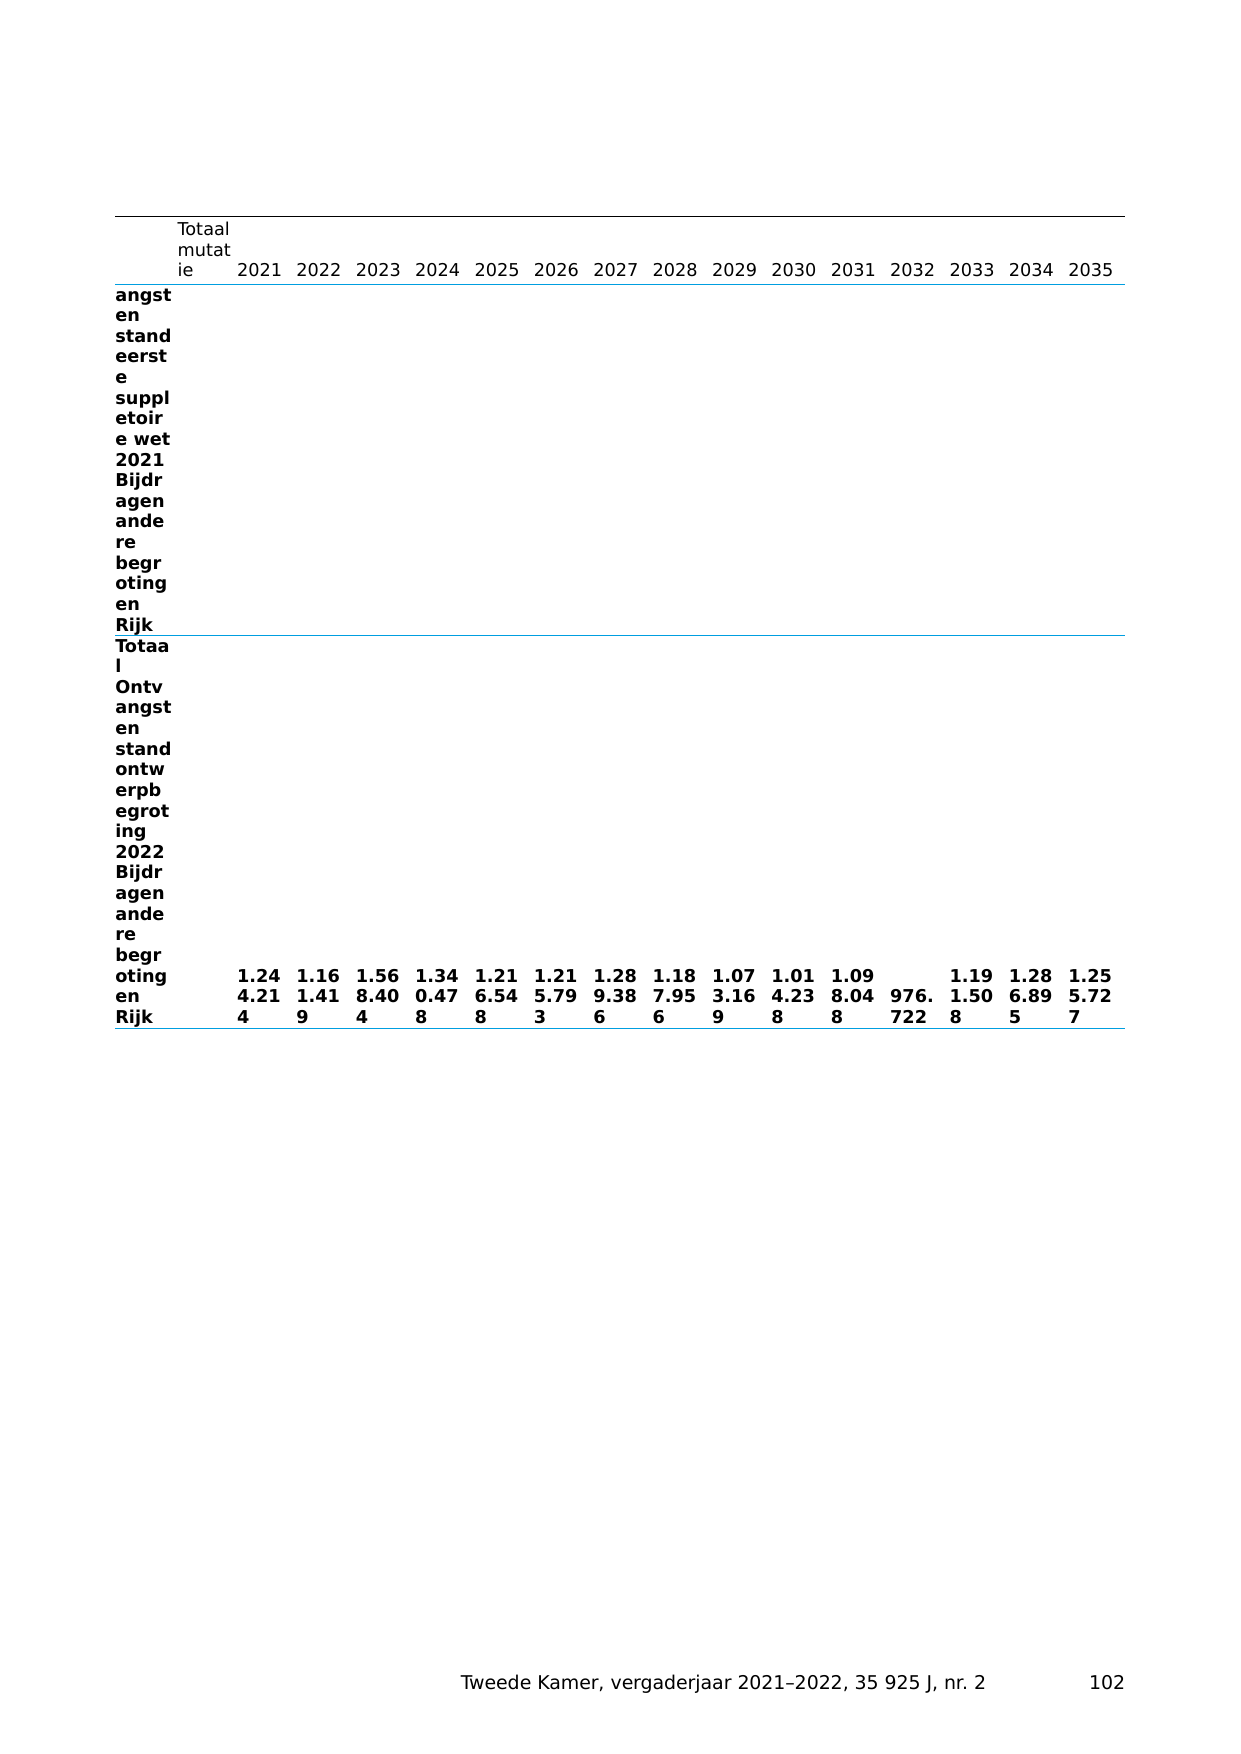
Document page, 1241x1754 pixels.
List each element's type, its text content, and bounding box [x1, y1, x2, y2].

table_cell 2033 [946, 217, 1006, 284]
table_cell [650, 285, 709, 635]
table_cell 1.073.169 [709, 636, 768, 1027]
table_cell [175, 636, 234, 1027]
table_cell 1.289.386 [590, 636, 649, 1027]
table_cell [590, 285, 649, 635]
table_cell [946, 285, 1006, 635]
table_cell 1.014.238 [768, 636, 828, 1027]
table_cell 1.244.214 [234, 636, 293, 1027]
table_cell 2025 [471, 217, 531, 284]
table_cell [531, 285, 590, 635]
table_header Tabel 42 Artikel 6 Bijdragen andere begrotingen Rijk [115, 191, 1125, 216]
table_cell 2027 [590, 217, 649, 284]
table_cell 2026 [531, 217, 590, 284]
table_cell 1.187.956 [650, 636, 709, 1027]
table_cell [115, 217, 174, 284]
table_cell [1065, 285, 1125, 635]
table_cell Totaal mutatie [175, 217, 234, 284]
table_cell [175, 285, 234, 635]
table_cell 2035 [1065, 217, 1125, 284]
table_cell 2032 [887, 217, 946, 284]
table_cell 1.568.404 [353, 636, 412, 1027]
table_cell [353, 285, 412, 635]
table_cell 1.098.048 [828, 636, 887, 1027]
table_cell [887, 285, 946, 635]
table_cell 2022 [293, 217, 353, 284]
table_cell 1.286.895 [1006, 636, 1065, 1027]
table_cell 1.216.548 [471, 636, 531, 1027]
table_cell [828, 285, 887, 635]
table_cell 976.722 [887, 636, 946, 1027]
table_cell [768, 285, 828, 635]
table_cell Totaal Ontvangsten stand ontwerpbegroting 2022 Bijdragen andere begrotingen Rijk [115, 636, 174, 1027]
table_cell 1.215.793 [531, 636, 590, 1027]
table_cell 1.340.478 [412, 636, 471, 1027]
table_cell 2034 [1006, 217, 1065, 284]
table_cell 1.161.419 [293, 636, 353, 1027]
table_cell 2028 [650, 217, 709, 284]
table_cell 1.255.727 [1065, 636, 1125, 1027]
table_cell 2030 [768, 217, 828, 284]
table_cell 2031 [828, 217, 887, 284]
table_cell [234, 285, 293, 635]
table_cell 2024 [412, 217, 471, 284]
table_cell 1.191.508 [946, 636, 1006, 1027]
table_cell [293, 285, 353, 635]
table_cell 2029 [709, 217, 768, 284]
table_cell [1006, 285, 1065, 635]
table_cell [412, 285, 471, 635]
table_cell [471, 285, 531, 635]
table_cell angsten stand eerste suppletoire wet 2021 Bijdragen andere begrotingen Rijk [115, 285, 174, 635]
table_cell [709, 285, 768, 635]
table_cell 2021 [234, 217, 293, 284]
table_cell 2023 [353, 217, 412, 284]
